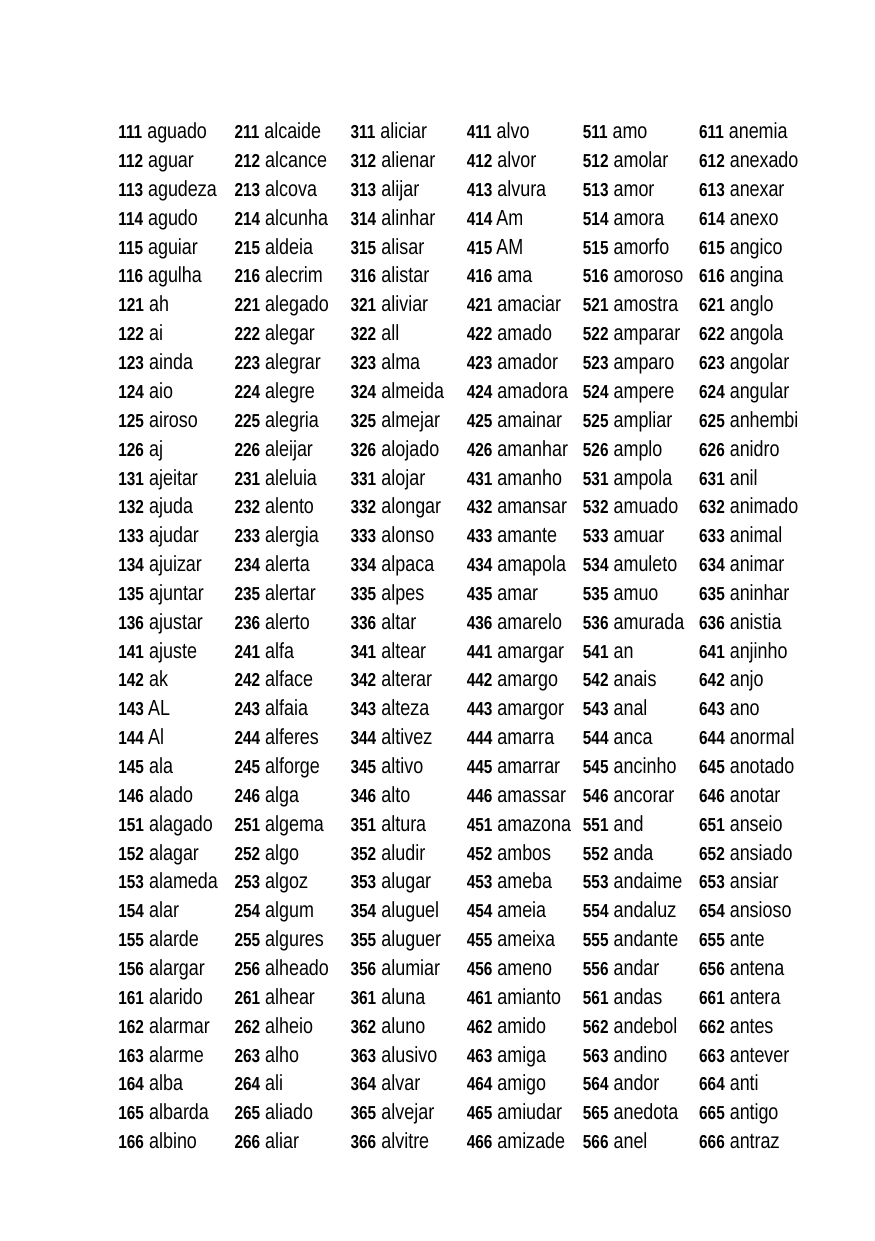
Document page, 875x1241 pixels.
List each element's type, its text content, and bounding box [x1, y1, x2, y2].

text 545 ancinho [583, 753, 699, 778]
text 456 ameno [467, 955, 583, 980]
text 626 anidro [699, 436, 815, 461]
text 356 alumiar [350, 955, 467, 980]
text 131 ajeitar [118, 464, 234, 489]
text 246 alga [234, 782, 350, 807]
text 134 ajuizar [118, 551, 234, 576]
text 432 amansar [467, 493, 583, 518]
text 542 anais [583, 666, 699, 691]
text 426 amanhar [467, 436, 583, 461]
text 641 anjinho [699, 637, 815, 663]
text 523 amparo [583, 349, 699, 374]
text 164 alba [118, 1070, 234, 1095]
text 144 Al [118, 724, 234, 749]
text 163 alarme [118, 1041, 234, 1067]
text 115 aguiar [118, 233, 234, 259]
text 455 ameixa [467, 926, 583, 951]
text 551 and [583, 811, 699, 836]
text 422 amado [467, 320, 583, 345]
text 413 alvura [467, 176, 583, 201]
text 566 anel [583, 1128, 699, 1153]
text 165 albarda [118, 1099, 234, 1124]
text 563 andino [583, 1041, 699, 1067]
text 354 aluguel [350, 897, 467, 922]
text 122 ai [118, 320, 234, 345]
text 225 alegria [234, 407, 350, 432]
text 243 alfaia [234, 695, 350, 720]
text 653 ansiar [699, 868, 815, 893]
text 314 alinhar [350, 205, 467, 230]
text 656 antena [699, 955, 815, 980]
text 333 alonso [350, 522, 467, 547]
text 655 ante [699, 926, 815, 951]
text 222 alegar [234, 320, 350, 345]
text 651 anseio [699, 811, 815, 836]
text 454 ameia [467, 897, 583, 922]
text 632 animado [699, 493, 815, 518]
text 114 agudo [118, 205, 234, 230]
text 662 antes [699, 1013, 815, 1038]
text 642 anjo [699, 666, 815, 691]
text 125 airoso [118, 407, 234, 432]
text 556 andar [583, 955, 699, 980]
text 111 aguado [118, 118, 234, 143]
text 212 alcance [234, 147, 350, 172]
text 136 ajustar [118, 609, 234, 634]
text 451 amazona [467, 811, 583, 836]
text 233 alergia [234, 522, 350, 547]
text 631 anil [699, 464, 815, 489]
text 663 antever [699, 1041, 815, 1067]
text 152 alagar [118, 839, 234, 864]
text 622 angola [699, 320, 815, 345]
text 345 altivo [350, 753, 467, 778]
text 213 alcova [234, 176, 350, 201]
text 124 aio [118, 378, 234, 403]
text 342 alterar [350, 666, 467, 691]
text 565 anedota [583, 1099, 699, 1124]
text 255 algures [234, 926, 350, 951]
text 513 amor [583, 176, 699, 201]
text 241 alfa [234, 637, 350, 663]
text 521 amostra [583, 291, 699, 316]
text 621 anglo [699, 291, 815, 316]
text 522 amparar [583, 320, 699, 345]
text 363 alusivo [350, 1041, 467, 1067]
text 253 algoz [234, 868, 350, 893]
text 142 ak [118, 666, 234, 691]
text 531 ampola [583, 464, 699, 489]
text 326 alojado [350, 436, 467, 461]
text 442 amargo [467, 666, 583, 691]
text 453 ameba [467, 868, 583, 893]
text 526 amplo [583, 436, 699, 461]
text 623 angolar [699, 349, 815, 374]
text 146 alado [118, 782, 234, 807]
text 464 amigo [467, 1070, 583, 1095]
text 266 aliar [234, 1128, 350, 1153]
text 616 angina [699, 262, 815, 287]
text 336 altar [350, 609, 467, 634]
text 366 alvitre [350, 1128, 467, 1153]
text 533 amuar [583, 522, 699, 547]
text 536 amurada [583, 609, 699, 634]
text 543 anal [583, 695, 699, 720]
text 635 aninhar [699, 580, 815, 605]
text 143 AL [118, 695, 234, 720]
text 135 ajuntar [118, 580, 234, 605]
text 116 agulha [118, 262, 234, 287]
text 434 amapola [467, 551, 583, 576]
text 251 algema [234, 811, 350, 836]
text 436 amarelo [467, 609, 583, 634]
text 416 ama [467, 262, 583, 287]
text 235 alertar [234, 580, 350, 605]
text 661 antera [699, 984, 815, 1009]
text 334 alpaca [350, 551, 467, 576]
text 645 anotado [699, 753, 815, 778]
text 322 all [350, 320, 467, 345]
text 254 algum [234, 897, 350, 922]
text 154 alar [118, 897, 234, 922]
text 261 alhear [234, 984, 350, 1009]
text 265 aliado [234, 1099, 350, 1124]
text 463 amiga [467, 1041, 583, 1067]
text 244 alferes [234, 724, 350, 749]
text 346 alto [350, 782, 467, 807]
text 365 alvejar [350, 1099, 467, 1124]
text 443 amargor [467, 695, 583, 720]
text 126 aj [118, 436, 234, 461]
text 353 alugar [350, 868, 467, 893]
text 646 anotar [699, 782, 815, 807]
text 313 alijar [350, 176, 467, 201]
text 425 amainar [467, 407, 583, 432]
text 445 amarrar [467, 753, 583, 778]
text 355 aluguer [350, 926, 467, 951]
text 341 altear [350, 637, 467, 663]
text 411 alvo [467, 118, 583, 143]
text 636 anistia [699, 609, 815, 634]
text 525 ampliar [583, 407, 699, 432]
text 534 amuleto [583, 551, 699, 576]
text 612 anexado [699, 147, 815, 172]
text 555 andante [583, 926, 699, 951]
text 133 ajudar [118, 522, 234, 547]
text 236 alerto [234, 609, 350, 634]
text 166 albino [118, 1128, 234, 1153]
text 161 alarido [118, 984, 234, 1009]
text 264 ali [234, 1070, 350, 1095]
text 515 amorfo [583, 233, 699, 259]
text 151 alagado [118, 811, 234, 836]
text 155 alarde [118, 926, 234, 951]
text 466 amizade [467, 1128, 583, 1153]
text 444 amarra [467, 724, 583, 749]
text 423 amador [467, 349, 583, 374]
text 113 agudeza [118, 176, 234, 201]
text 232 alento [234, 493, 350, 518]
text 665 antigo [699, 1099, 815, 1124]
text 262 alheio [234, 1013, 350, 1038]
text 311 aliciar [350, 118, 467, 143]
text 132 ajuda [118, 493, 234, 518]
text 424 amadora [467, 378, 583, 403]
text 121 ah [118, 291, 234, 316]
text 614 anexo [699, 205, 815, 230]
text 234 alerta [234, 551, 350, 576]
text 263 alho [234, 1041, 350, 1067]
text 544 anca [583, 724, 699, 749]
text 321 aliviar [350, 291, 467, 316]
text 335 alpes [350, 580, 467, 605]
text 511 amo [583, 118, 699, 143]
text 535 amuo [583, 580, 699, 605]
text 226 aleijar [234, 436, 350, 461]
text 332 alongar [350, 493, 467, 518]
text 315 alisar [350, 233, 467, 259]
text 316 alistar [350, 262, 467, 287]
text 552 anda [583, 839, 699, 864]
text 362 aluno [350, 1013, 467, 1038]
text 162 alarmar [118, 1013, 234, 1038]
text 643 ano [699, 695, 815, 720]
text 245 alforge [234, 753, 350, 778]
text 256 alheado [234, 955, 350, 980]
text 331 alojar [350, 464, 467, 489]
text 364 alvar [350, 1070, 467, 1095]
text 323 alma [350, 349, 467, 374]
text 145 ala [118, 753, 234, 778]
text 325 almejar [350, 407, 467, 432]
text 211 alcaide [234, 118, 350, 143]
text 625 anhembi [699, 407, 815, 432]
text 242 alface [234, 666, 350, 691]
text 123 ainda [118, 349, 234, 374]
text 644 anormal [699, 724, 815, 749]
text 613 anexar [699, 176, 815, 201]
text 514 amora [583, 205, 699, 230]
text 431 amanho [467, 464, 583, 489]
text 553 andaime [583, 868, 699, 893]
text 633 animal [699, 522, 815, 547]
text 112 aguar [118, 147, 234, 172]
text 564 andor [583, 1070, 699, 1095]
text 462 amido [467, 1013, 583, 1038]
text 554 andaluz [583, 897, 699, 922]
text 231 aleluia [234, 464, 350, 489]
text 141 ajuste [118, 637, 234, 663]
text 352 aludir [350, 839, 467, 864]
text 546 ancorar [583, 782, 699, 807]
text 153 alameda [118, 868, 234, 893]
text 615 angico [699, 233, 815, 259]
text 561 andas [583, 984, 699, 1009]
text 224 alegre [234, 378, 350, 403]
text 216 alecrim [234, 262, 350, 287]
text 532 amuado [583, 493, 699, 518]
text 541 an [583, 637, 699, 663]
text 664 anti [699, 1070, 815, 1095]
text 516 amoroso [583, 262, 699, 287]
text 361 aluna [350, 984, 467, 1009]
text 156 alargar [118, 955, 234, 980]
text 624 angular [699, 378, 815, 403]
text 214 alcunha [234, 205, 350, 230]
text 652 ansiado [699, 839, 815, 864]
text 512 amolar [583, 147, 699, 172]
text 446 amassar [467, 782, 583, 807]
text 351 altura [350, 811, 467, 836]
text 634 animar [699, 551, 815, 576]
text 343 alteza [350, 695, 467, 720]
text 324 almeida [350, 378, 467, 403]
text 421 amaciar [467, 291, 583, 316]
text 465 amiudar [467, 1099, 583, 1124]
text 441 amargar [467, 637, 583, 663]
text 433 amante [467, 522, 583, 547]
text 562 andebol [583, 1013, 699, 1038]
text 666 antraz [699, 1128, 815, 1153]
text 215 aldeia [234, 233, 350, 259]
text 524 ampere [583, 378, 699, 403]
text 221 alegado [234, 291, 350, 316]
text 344 altivez [350, 724, 467, 749]
text 252 algo [234, 839, 350, 864]
text 611 anemia [699, 118, 815, 143]
text 461 amianto [467, 984, 583, 1009]
text 414 Am [467, 205, 583, 230]
text 435 amar [467, 580, 583, 605]
text 654 ansioso [699, 897, 815, 922]
text 415 AM [467, 233, 583, 259]
text 412 alvor [467, 147, 583, 172]
text 312 alienar [350, 147, 467, 172]
text 223 alegrar [234, 349, 350, 374]
text 452 ambos [467, 839, 583, 864]
